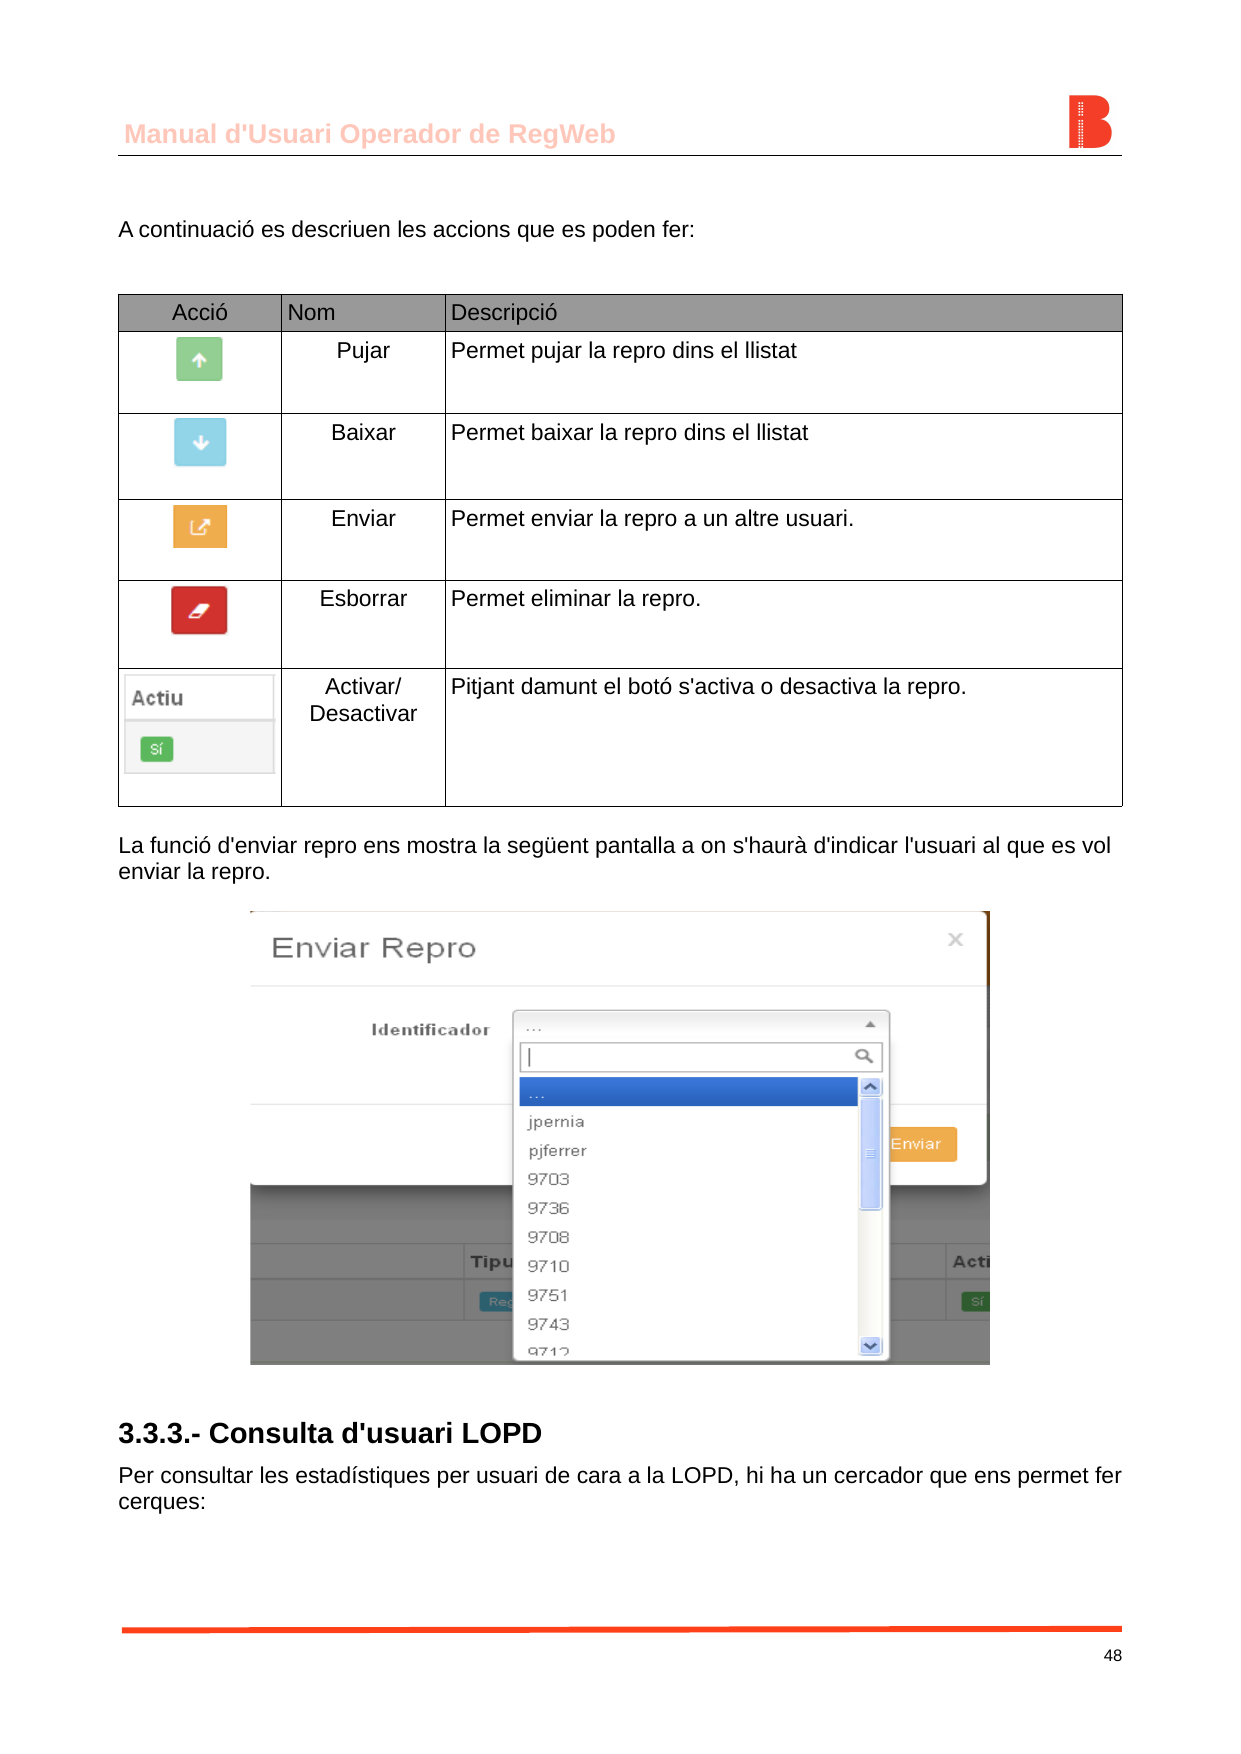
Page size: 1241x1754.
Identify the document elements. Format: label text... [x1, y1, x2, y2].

table_cell [119, 500, 281, 547]
table_cell Permet baixar la repro dins el llistat [446, 414, 1122, 499]
picture [123, 673, 276, 774]
text Per consultar les estadístiques per usuari de cara a la LOPD, hi ha un cercador que ens permet fer cerques: [118, 1462, 1122, 1514]
picture [171, 585, 229, 636]
table_cell Permet enviar la repro a un altre usuari. [446, 500, 1122, 579]
table_cell [119, 581, 281, 667]
picture [1063, 94, 1117, 150]
table_cell [119, 414, 281, 499]
table_cell [119, 332, 281, 413]
subtitle Consulta d'usuari LOPD [118, 1416, 1122, 1449]
table_cell [119, 669, 281, 773]
table_header Acció [119, 295, 281, 331]
table_cell Activar/Desactivar [282, 669, 445, 806]
picture [250, 911, 990, 1365]
table_cell Enviar [282, 500, 445, 579]
text La funció d'enviar repro ens mostra la següent pantalla a on s'haurà d'indicar l'usuari al que es vol enviar la repro. [118, 832, 1122, 885]
table_header Descripció [446, 295, 1122, 331]
table_cell Permet pujar la repro dins el llistat [446, 332, 1122, 413]
picture [176, 337, 224, 381]
text A continuació es descriuen les accions que es poden fer: [118, 216, 1122, 242]
table_cell [119, 548, 281, 579]
table_cell Baixar [282, 414, 445, 499]
table_cell [119, 774, 281, 806]
picture [173, 418, 227, 468]
table_cell Esborrar [282, 581, 445, 667]
table_header Nom [282, 295, 445, 331]
table_cell Pitjant damunt el botó s'activa o desactiva la repro. [446, 669, 1122, 806]
table_cell Pujar [282, 332, 445, 413]
table_cell Permet eliminar la repro. [446, 581, 1122, 667]
picture [172, 505, 228, 548]
